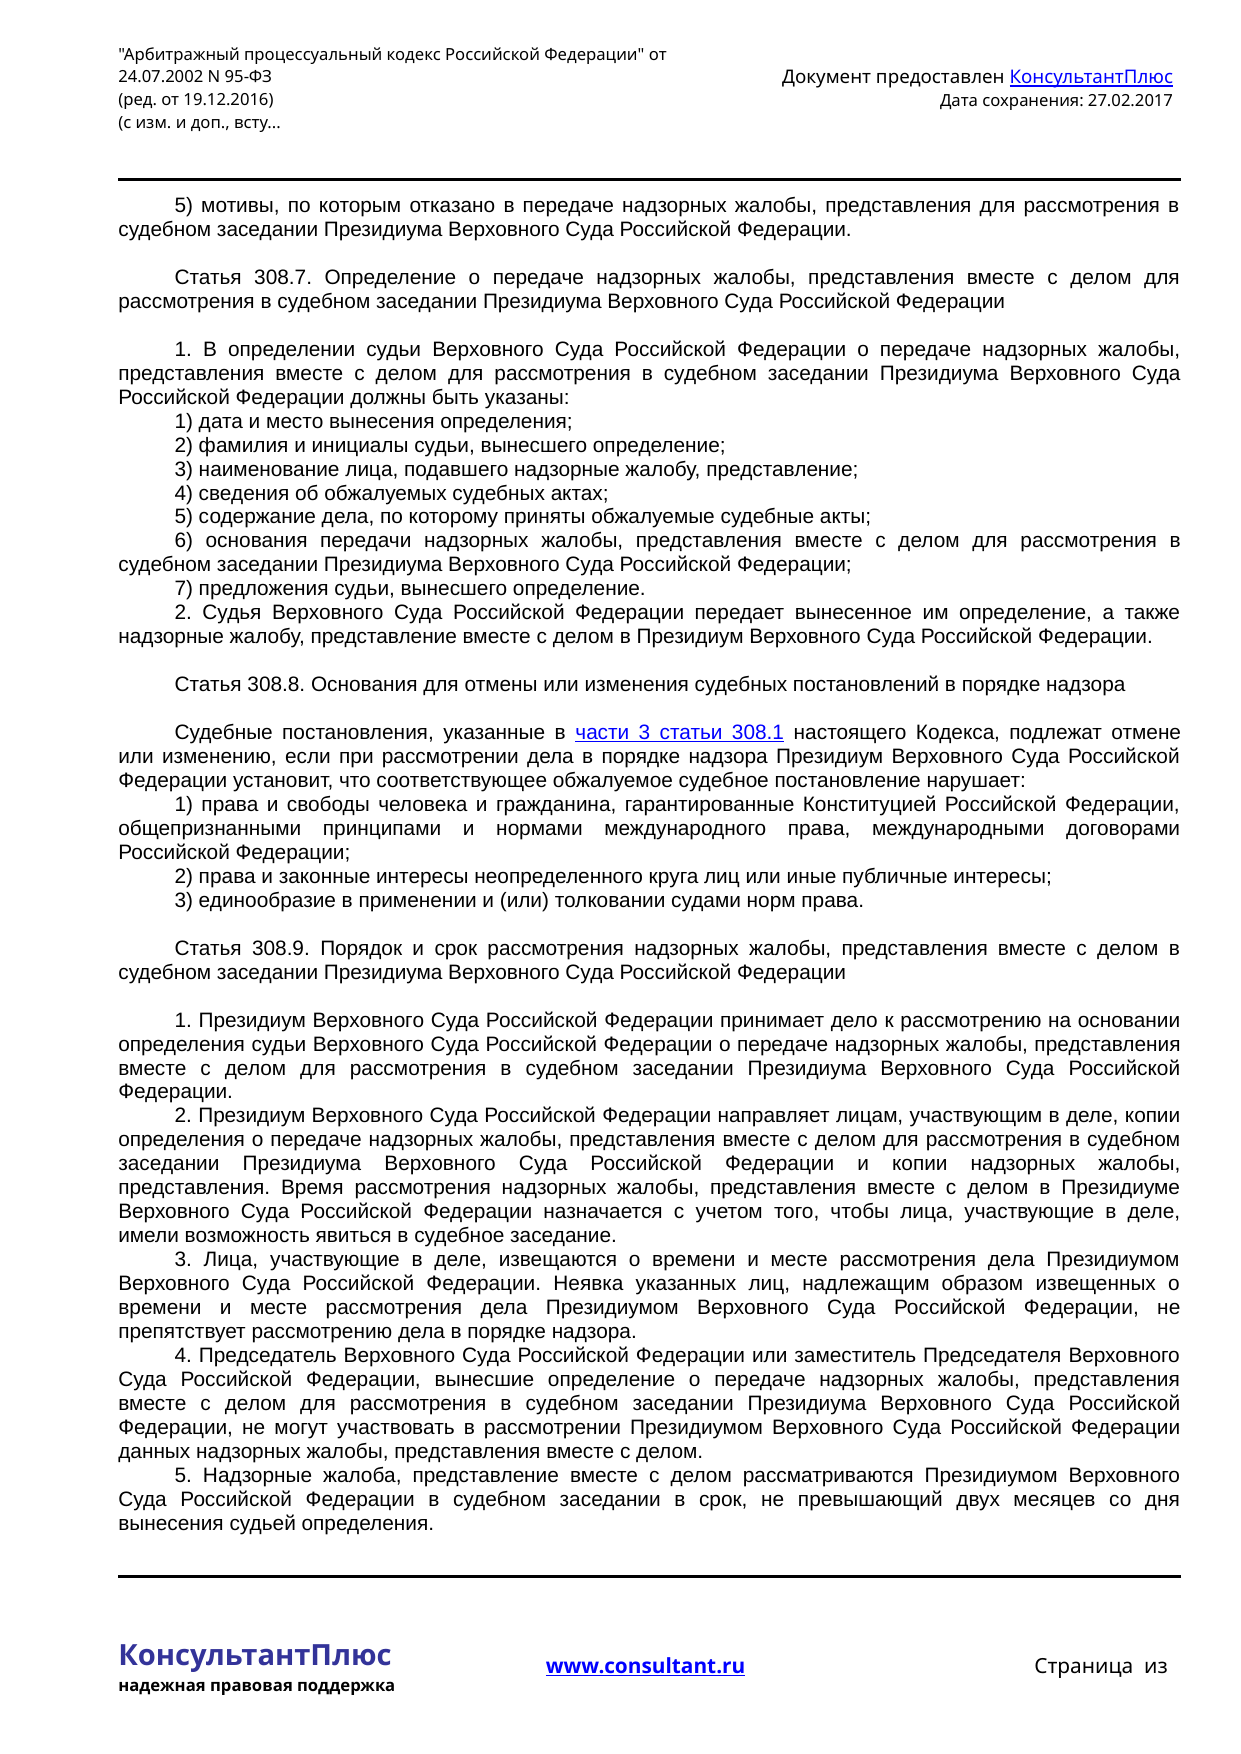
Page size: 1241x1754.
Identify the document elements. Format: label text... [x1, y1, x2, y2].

subtitle Статья 308.9. Порядок и срок рассмотрения надзорных жалобы, представления вместе с делом в судебном заседании Президиума Верховного Суда Российской Федерации [118, 936, 1181, 983]
text 5. Надзорные жалоба, представление вместе с делом рассматриваются Президиумом Верховного Суда Российской Федерации в судебном заседании в срок, не превышающий двух месяцев со дня вынесения судьей определения. [118, 1463, 1181, 1534]
text 7) предложения судьи, вынесшего определение. [118, 576, 1181, 600]
text 3) единообразие в применении и (или) толковании судами норм права. [118, 888, 1181, 912]
text 1) права и свободы человека и гражданина, гарантированные Конституцией Российской Федерации, общепризнанными принципами и нормами международного права, международными договорами Российской Федерации; [118, 792, 1181, 864]
text 3. Лица, участвующие в деле, извещаются о времени и месте рассмотрения дела Президиумом Верховного Суда Российской Федерации. Неявка указанных лиц, надлежащим образом извещенных о времени и месте рассмотрения дела Президиумом Верховного Суда Российской Федерации, не препятствует рассмотрению дела в порядке надзора. [118, 1247, 1181, 1343]
text 2) права и законные интересы неопределенного круга лиц или иные публичные интересы; [118, 864, 1181, 888]
text 4. Председатель Верховного Суда Российской Федерации или заместитель Председателя Верховного Суда Российской Федерации, вынесшие определение о передаче надзорных жалобы, представления вместе с делом для рассмотрения в судебном заседании Президиума Верховного Суда Российской Федерации, не могут участвовать в рассмотрении Президиумом Верховного Суда Российской Федерации данных надзорных жалобы, представления вместе с делом. [118, 1343, 1181, 1463]
text 1. Президиум Верховного Суда Российской Федерации принимает дело к рассмотрению на основании определения судьи Верховного Суда Российской Федерации о передаче надзорных жалобы, представления вместе с делом для рассмотрения в судебном заседании Президиума Верховного Суда Российской Федерации. [118, 1007, 1181, 1103]
text 2) фамилия и инициалы судьи, вынесшего определение; [118, 432, 1181, 456]
text 3) наименование лица, подавшего надзорные жалобу, представление; [118, 456, 1181, 480]
text 1. В определении судьи Верховного Суда Российской Федерации о передаче надзорных жалобы, представления вместе с делом для рассмотрения в судебном заседании Президиума Верховного Суда Российской Федерации должны быть указаны: [118, 337, 1181, 408]
text Судебные постановления, указанные в части 3 статьи 308.1 настоящего Кодекса, подлежат отмене или изменению, если при рассмотрении дела в порядке надзора Президиум Верховного Суда Российской Федерации установит, что соответствующее обжалуемое судебное постановление нарушает: [118, 720, 1181, 792]
text 1) дата и место вынесения определения; [118, 408, 1181, 432]
text 2. Президиум Верховного Суда Российской Федерации направляет лицам, участвующим в деле, копии определения о передаче надзорных жалобы, представления вместе с делом для рассмотрения в судебном заседании Президиума Верховного Суда Российской Федерации и копии надзорных жалобы, представления. Время рассмотрения надзорных жалобы, представления вместе с делом в Президиуме Верховного Суда Российской Федерации назначается с учетом того, чтобы лица, участвующие в деле, имели возможность явиться в судебное заседание. [118, 1103, 1181, 1247]
text 5) мотивы, по которым отказано в передаче надзорных жалобы, представления для рассмотрения в судебном заседании Президиума Верховного Суда Российской Федерации. [118, 193, 1181, 241]
subtitle Статья 308.8. Основания для отмены или изменения судебных постановлений в порядке надзора [118, 672, 1181, 696]
text 5) содержание дела, по которому приняты обжалуемые судебные акты; [118, 504, 1181, 528]
text 4) сведения об обжалуемых судебных актах; [118, 480, 1181, 504]
text 6) основания передачи надзорных жалобы, представления вместе с делом для рассмотрения в судебном заседании Президиума Верховного Суда Российской Федерации; [118, 528, 1181, 576]
text 2. Судья Верховного Суда Российской Федерации передает вынесенное им определение, а также надзорные жалобу, представление вместе с делом в Президиум Верховного Суда Российской Федерации. [118, 600, 1181, 648]
subtitle Статья 308.7. Определение о передаче надзорных жалобы, представления вместе с делом для рассмотрения в судебном заседании Президиума Верховного Суда Российской Федерации [118, 265, 1181, 313]
